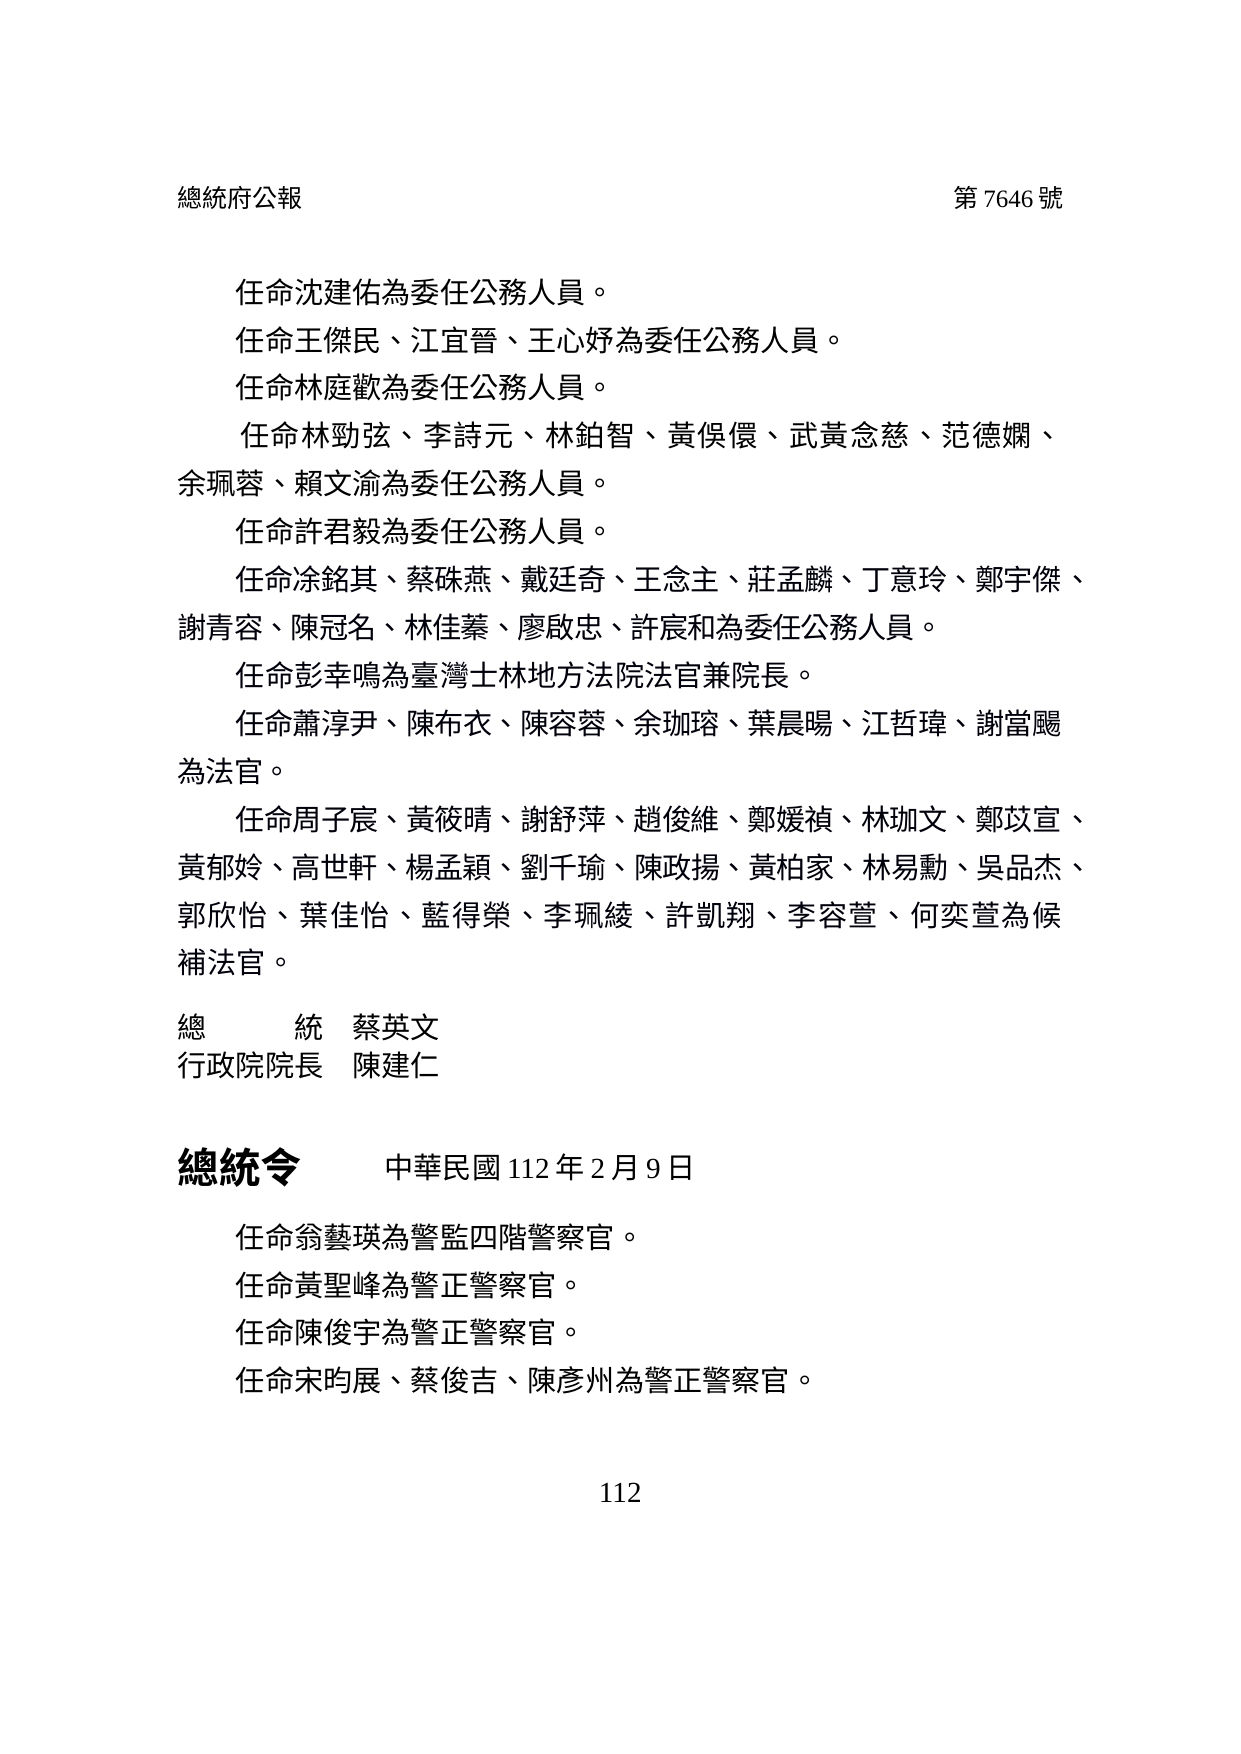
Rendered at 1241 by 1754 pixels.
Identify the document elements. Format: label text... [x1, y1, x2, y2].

text 任命林勁弦、李詩元、林鉑智、黃俁儇、武黃念慈、范德嫻、余珮蓉、賴文渝為委任公務人員。 [177, 408, 1063, 504]
text 任命黃聖峰為警正警察官。 [177, 1258, 1063, 1306]
table_header 總統令 [174, 1121, 381, 1210]
text 任命王傑民、江宜晉、王心妤為委任公務人員。 [177, 313, 1063, 361]
text 任命沈建佑為委任公務人員。 [177, 266, 1063, 313]
text 任命凃銘其、蔡硃燕、戴廷奇、王念主、莊孟麟、丁意玲、鄭宇傑、謝青容、陳冠名、林佳蓁、廖啟忠、許宸和為委任公務人員。 [177, 552, 1063, 648]
text 任命翁藝瑛為警監四階警察官。 [177, 1210, 1063, 1258]
text 任命彭幸鳴為臺灣士林地方法院法官兼院長。 [177, 648, 1063, 696]
text 任命宋昀展、蔡俊吉、陳彥州為警正警察官。 [177, 1353, 1063, 1401]
text 任命陳俊宇為警正警察官。 [177, 1306, 1063, 1353]
table_header 中華民國112年2月9日 [381, 1121, 877, 1210]
text 任命周子宸、黃筱晴、謝舒萍、趙俊維、鄭媛禎、林珈文、鄭苡宣、黃郁姈、高世軒、楊孟穎、劉千瑜、陳政揚、黃柏家、林易勳、吳品杰、郭欣怡、葉佳怡、藍得榮、李珮綾、許凱翔、李容萱、何奕萱為候補法官。 [177, 792, 1063, 983]
text 任命林庭歡為委任公務人員。 [177, 361, 1063, 408]
text 總 統 蔡英文 行政院院長 陳建仁 [177, 1008, 1063, 1083]
text 任命許君毅為委任公務人員。 [177, 504, 1063, 552]
text 任命蕭淳尹、陳布衣、陳容蓉、余珈瑢、葉晨暘、江哲瑋、謝當颺為法官。 [177, 696, 1063, 792]
